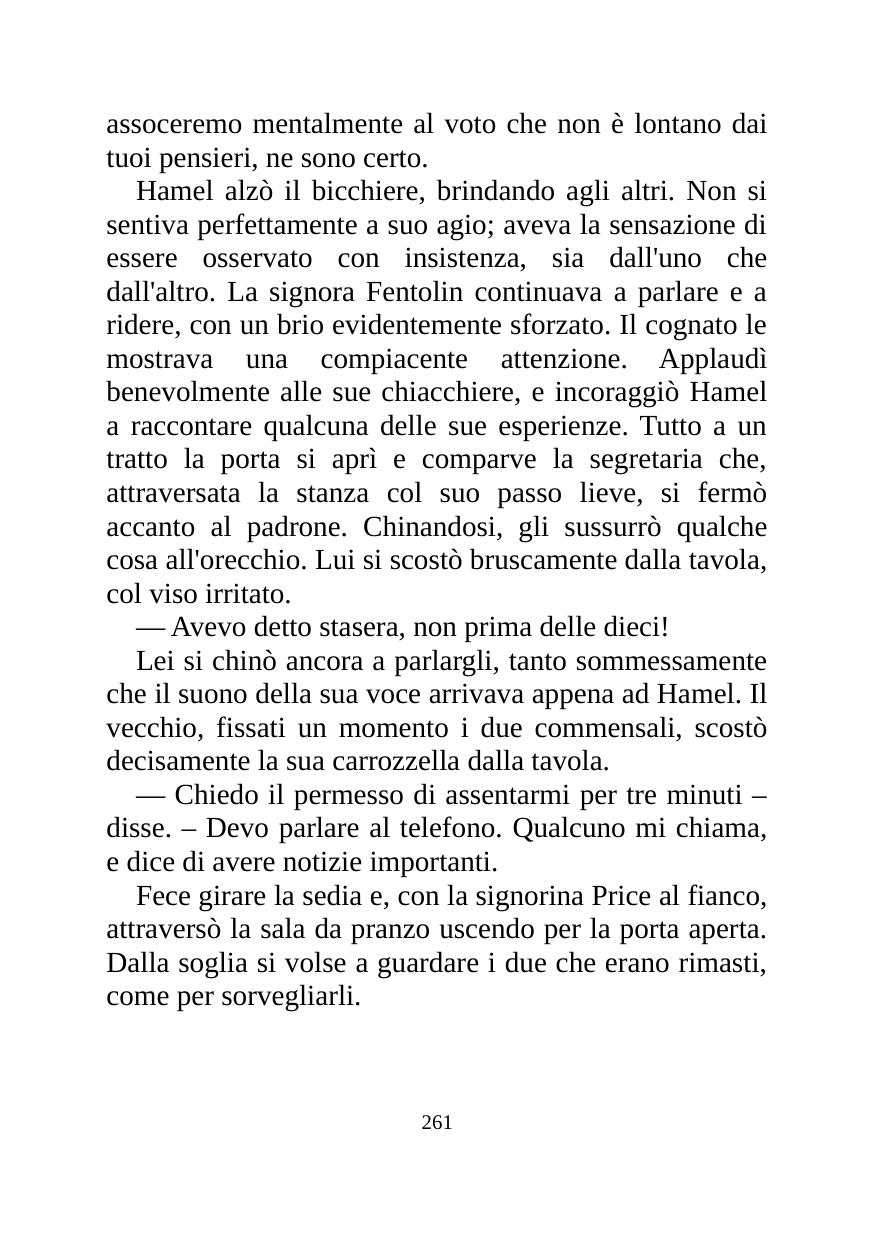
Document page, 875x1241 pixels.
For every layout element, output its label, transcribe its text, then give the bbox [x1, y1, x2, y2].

text — Chiedo il permesso di assentarmi per tre minuti – disse. – Devo parlare al telefono. Qualcuno mi chiama, e dice di avere notizie importanti. [106, 777, 768, 878]
text — Avevo detto stasera, non prima delle dieci! [106, 609, 768, 643]
text Fece girare la sedia e, con la signorina Price al fianco, attraversò la sala da pranzo uscendo per la porta aperta. Dalla soglia si volse a guardare i due che erano rimasti, come per sorvegliarli. [106, 878, 768, 1012]
text Hamel alzò il bicchiere, brindando agli altri. Non si sentiva perfettamente a suo agio; aveva la sensazione di essere osservato con insistenza, sia dall'uno che dall'altro. La signora Fentolin continuava a parlare e a ridere, con un brio evidentemente sforzato. Il cognato le mostrava una compiacente attenzione. Applaudì benevolmente alle sue chiacchiere, e incoraggiò Hamel a raccontare qualcuna delle sue esperienze. Tutto a un tratto la porta si aprì e comparve la segretaria che, attraversata la stanza col suo passo lieve, si fermò accanto al padrone. Chinandosi, gli sussurrò qualche cosa all'orecchio. Lui si scostò bruscamente dalla tavola, col viso irritato. [106, 173, 768, 609]
text Lei si chinò ancora a parlargli, tanto sommessamente che il suono della sua voce arrivava appena ad Hamel. Il vecchio, fissati un momento i due commensali, scostò decisamente la sua carrozzella dalla tavola. [106, 643, 768, 777]
text assoceremo mentalmente al voto che non è lontano dai tuoi pensieri, ne sono certo. [106, 106, 768, 173]
